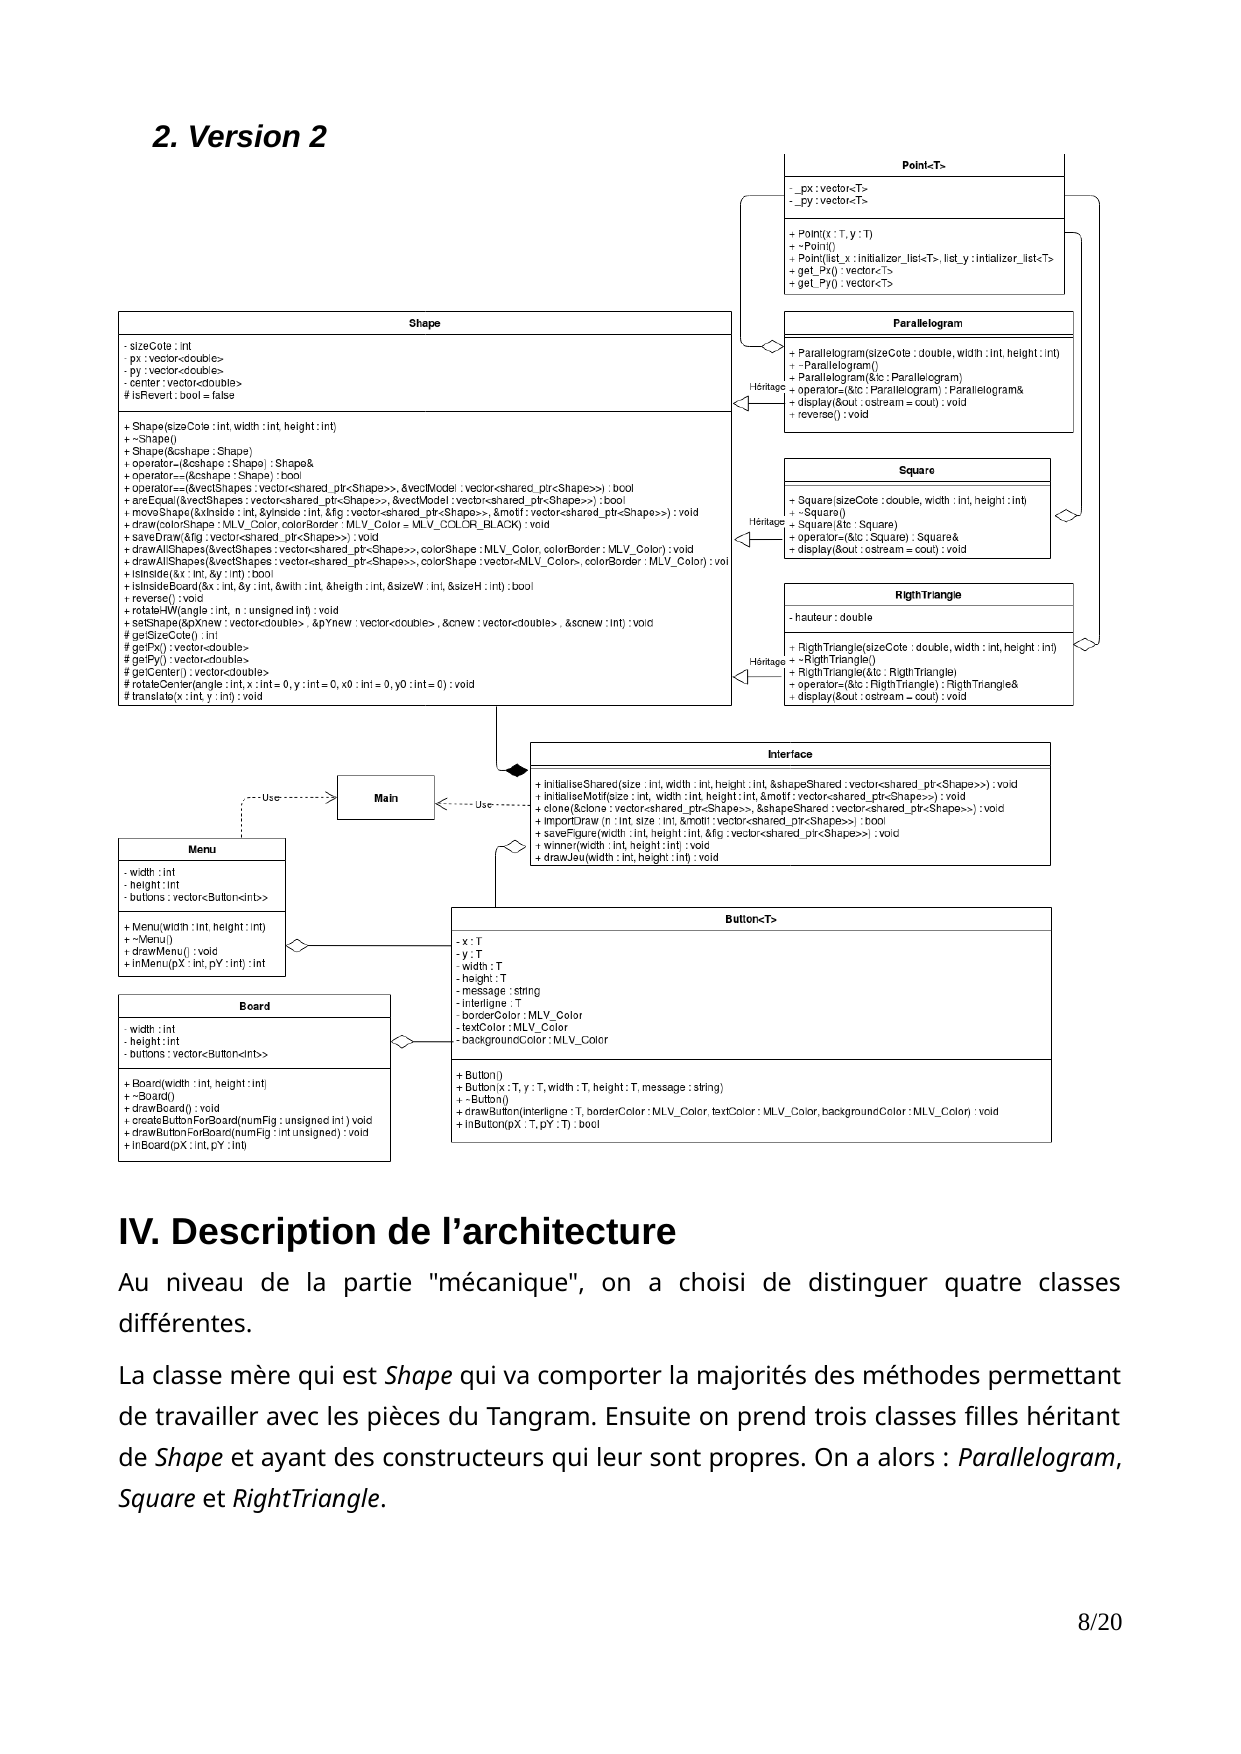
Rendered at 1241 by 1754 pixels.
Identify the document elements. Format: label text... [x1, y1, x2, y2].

text Au niveau de la partie "mécanique", on a choisi de distinguer quatre classes différentes. [118, 1264, 1122, 1339]
subtitle 2. Version 2 [118, 118, 1122, 154]
subtitle IV. Description de l’architecture [118, 1209, 1122, 1253]
picture [118, 154, 1123, 1164]
text La classe mère qui est Shape qui va comporter la majorités des méthodes permettant de travailler avec les pièces du Tangram. Ensuite on prend trois classes filles héritant de Shape et ayant des constructeurs qui leur sont propres. On a alors : Parallelogram, Square et RightTriangle. [118, 1358, 1122, 1514]
